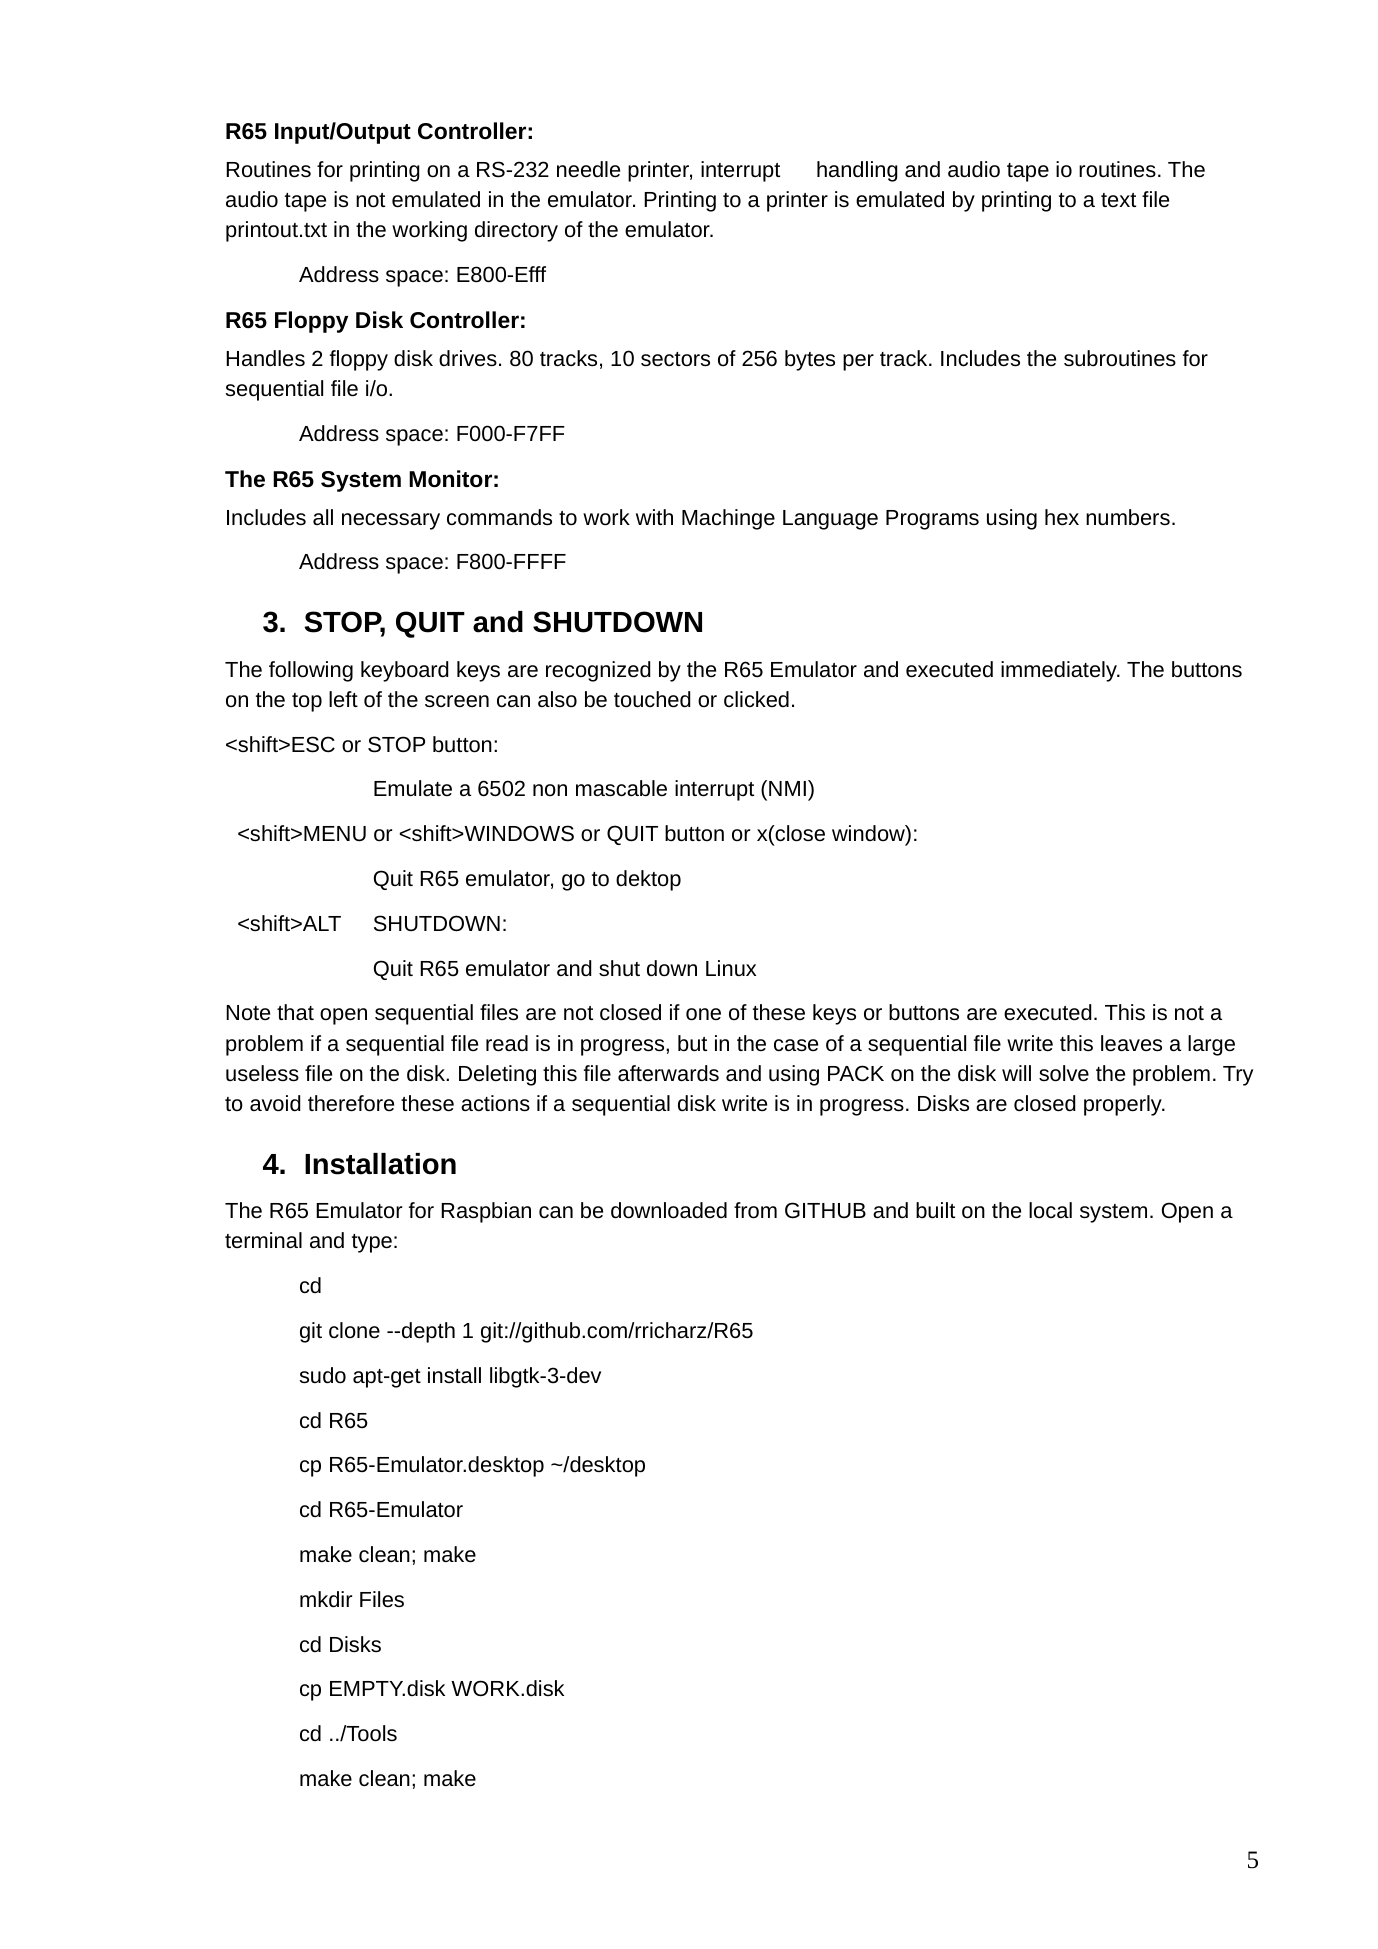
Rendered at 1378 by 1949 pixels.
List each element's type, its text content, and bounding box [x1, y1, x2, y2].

text Handles 2 floppy disk drives. 80 tracks, 10 sectors of 256 bytes per track. Includes the subroutines for sequential file i/o. [225, 346, 1259, 401]
subtitle The R65 System Monitor: [225, 466, 1259, 492]
text <shift>MENU or <shift>WINDOWS or QUIT button or x(close window): [225, 821, 1259, 846]
text Address space: F000-F7FF [225, 421, 1259, 446]
text Includes all necessary commands to work with Machinge Language Programs using hex numbers. [225, 504, 1259, 530]
text cd R65-Emulator [299, 1497, 1259, 1522]
text cp R65-Emulator.desktop ~/desktop [299, 1452, 1259, 1478]
text <shift>ALT SHUTDOWN: [225, 911, 1259, 936]
text Quit R65 emulator, go to dektop [225, 866, 1259, 891]
subtitle R65 Floppy Disk Controller: [225, 307, 1259, 333]
text Address space: F800-FFFF [225, 549, 1259, 574]
text git clone --depth 1 git://github.com/rricharz/R65 [299, 1318, 1259, 1343]
text cd Disks [299, 1632, 1259, 1657]
text Quit R65 emulator and shut down Linux [225, 956, 1259, 981]
text cd ../Tools [299, 1721, 1259, 1746]
text Emulate a 6502 non mascable interrupt (NMI) [225, 776, 1259, 802]
subtitle R65 Input/Output Controller: [225, 118, 1259, 144]
text Address space: E800-Efff [225, 262, 1259, 287]
text Note that open sequential files are not closed if one of these keys or buttons are executed. This is not a problem if a sequential file read is in progress, but in the case of a sequential file write this leaves a large useless file on the disk. Deleting this file afterwards and using PACK on the disk will solve the problem. Try to avoid therefore these actions if a sequential disk write is in progress. Disks are closed properly. [225, 1000, 1259, 1116]
text The following keyboard keys are recognized by the R65 Emulator and executed immediately. The buttons on the top left of the screen can also be touched or clicked. [225, 657, 1259, 712]
text Routines for printing on a RS-232 needle printer, interrupt handling and audio tape io routines. The audio tape is not emulated in the emulator. Printing to a printer is emulated by printing to a text file printout.txt in the working directory of the emulator. [225, 157, 1259, 243]
text cp EMPTY.disk WORK.disk [299, 1676, 1259, 1702]
text The R65 Emulator for Raspbian can be downloaded from GITHUB and built on the local system. Open a terminal and type: [225, 1198, 1259, 1254]
text cd R65 [299, 1408, 1259, 1433]
text make clean; make [299, 1542, 1259, 1567]
text sudo apt-get install libgtk-3-dev [299, 1363, 1259, 1388]
subtitle STOP, QUIT and SHUTDOWN [262, 605, 1259, 638]
text make clean; make [299, 1766, 1259, 1791]
text <shift>ESC or STOP button: [225, 732, 1259, 757]
text mkdir Files [299, 1587, 1259, 1612]
text cd [299, 1273, 1259, 1298]
subtitle Installation [262, 1147, 1259, 1180]
